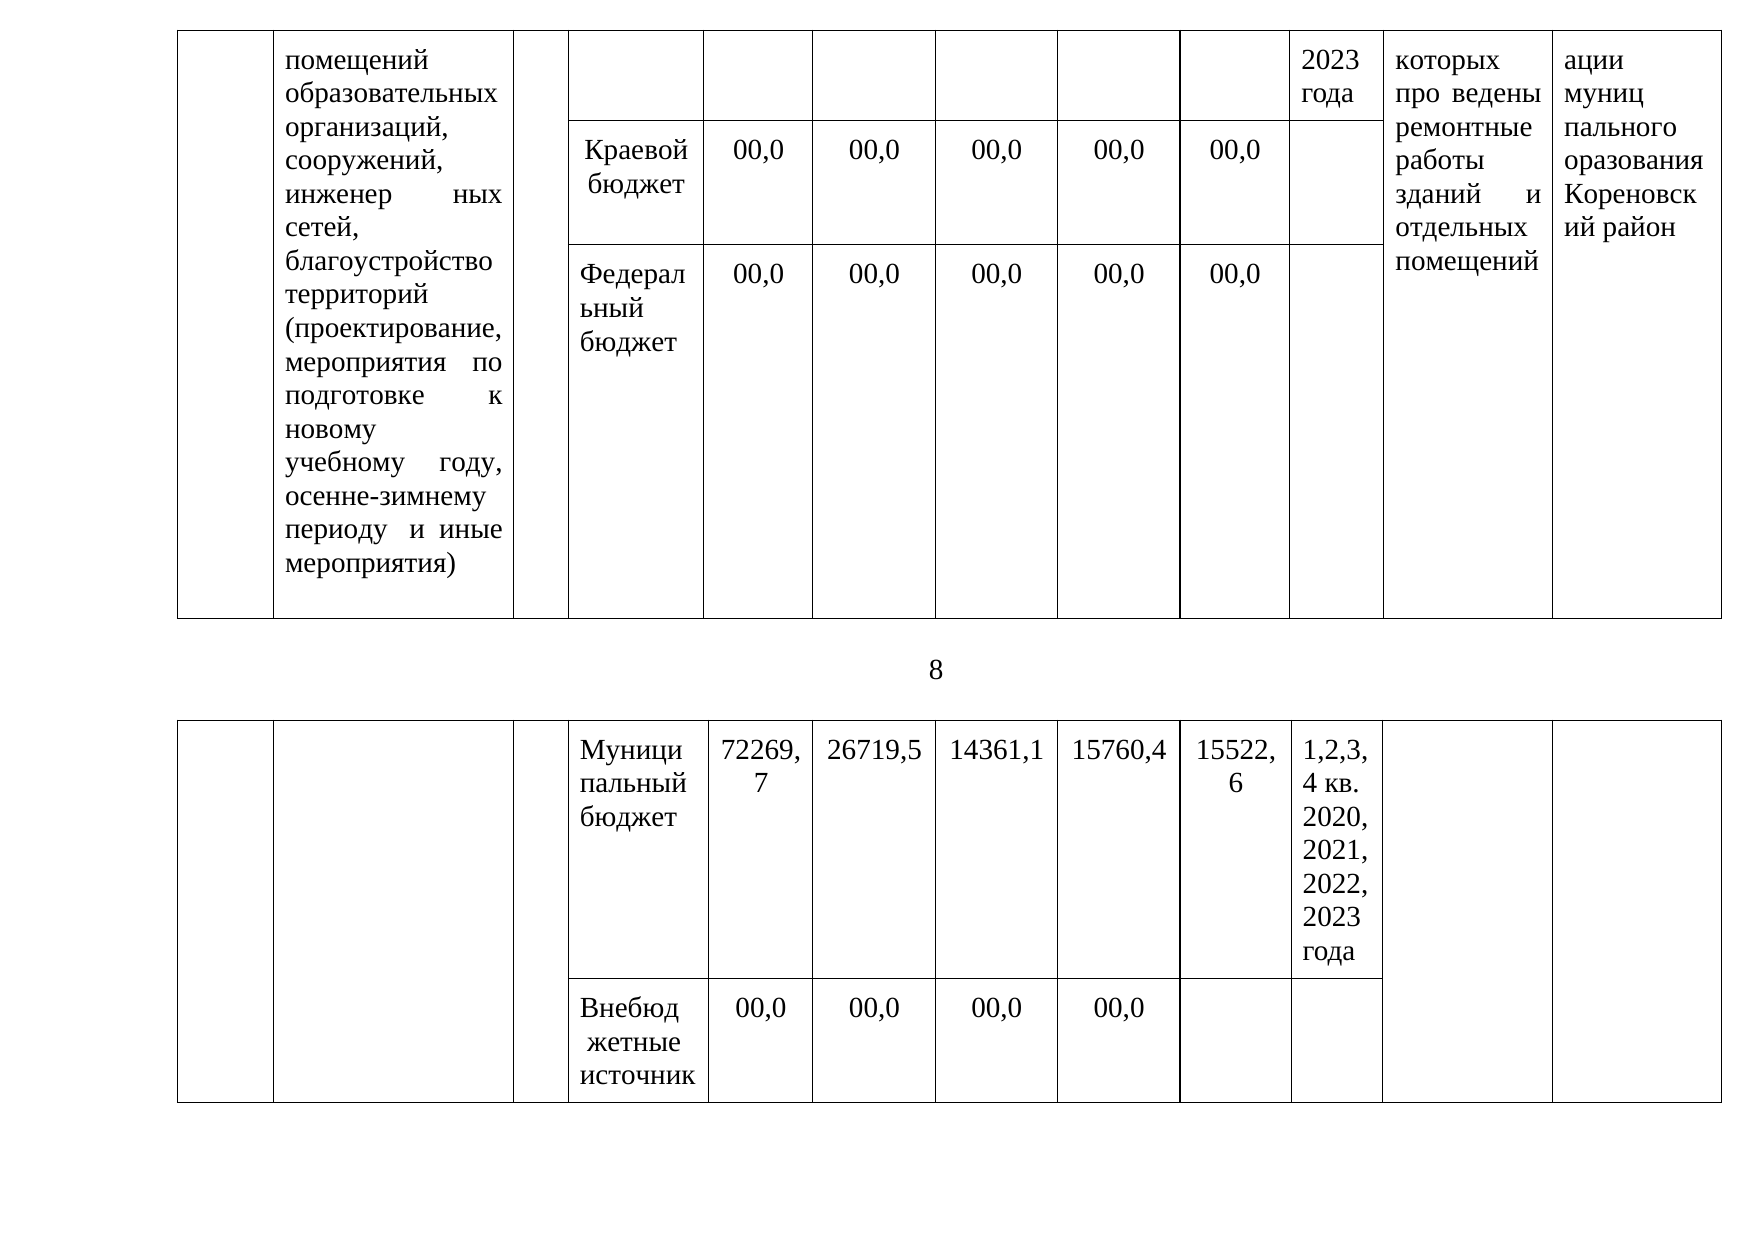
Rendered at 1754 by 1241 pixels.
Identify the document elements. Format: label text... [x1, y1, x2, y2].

table_header [178, 721, 273, 1102]
table_cell 00,0 [813, 979, 935, 1102]
table_header Муниципальный бюджет [569, 721, 708, 978]
table_header 26719,5 [813, 721, 935, 978]
table_cell 00,0 [704, 121, 812, 244]
table_cell Федеральный бюджет [569, 245, 703, 618]
table_cell [1292, 979, 1382, 1102]
table_cell 00,0 [813, 245, 935, 618]
table_cell [1290, 245, 1383, 618]
table_header [514, 721, 568, 1102]
table_cell 2023 года [1290, 31, 1383, 120]
table_header [274, 721, 513, 1102]
table_cell Краевой бюджет [569, 121, 703, 244]
table_cell [813, 31, 935, 120]
table_cell помещений образовательных организаций, сооружений, инженер ных сетей, благоустройство территорий (проектирование, мероприятия по подготовке к новому учебному году, осенне-зимнему периоду и иные мероприятия) [274, 31, 513, 618]
table_cell [514, 31, 568, 618]
table_cell 00,0 [1058, 121, 1179, 244]
table_cell 00,0 [1181, 121, 1289, 244]
table_cell [704, 31, 812, 120]
table_header 15760,4 [1058, 721, 1179, 978]
table_cell 00,0 [1058, 979, 1179, 1102]
table_cell 00,0 [936, 245, 1057, 618]
table_cell [936, 31, 1057, 120]
table_cell [569, 31, 703, 120]
table_header [1383, 721, 1552, 1102]
table_cell [1290, 121, 1383, 244]
table_header 15522,6 [1181, 721, 1291, 978]
table_cell 00,0 [813, 121, 935, 244]
table_cell ации муниц пального оразования Кореновский район [1553, 31, 1721, 618]
table_cell Внебюд жетные источник [569, 979, 708, 1102]
text 8 [177, 652, 1695, 686]
table_cell 00,0 [936, 979, 1057, 1102]
table_header [1553, 721, 1721, 1102]
table_cell 00,0 [709, 979, 812, 1102]
table_cell 00,0 [936, 121, 1057, 244]
table_cell [1181, 31, 1289, 120]
table_header 14361,1 [936, 721, 1057, 978]
table_cell [178, 31, 273, 618]
table_cell [1058, 31, 1179, 120]
table_cell 00,0 [1058, 245, 1179, 618]
table_cell 00,0 [704, 245, 812, 618]
table_header 72269,7 [709, 721, 812, 978]
table_header 1,2,3,4 кв. 2020, 2021, 2022, 2023 года [1292, 721, 1382, 978]
table_cell 00,0 [1181, 245, 1289, 618]
table_cell которых про ведены ремонтные работы зданий и отдельных помещений [1384, 31, 1552, 618]
table_cell [1181, 979, 1291, 1102]
